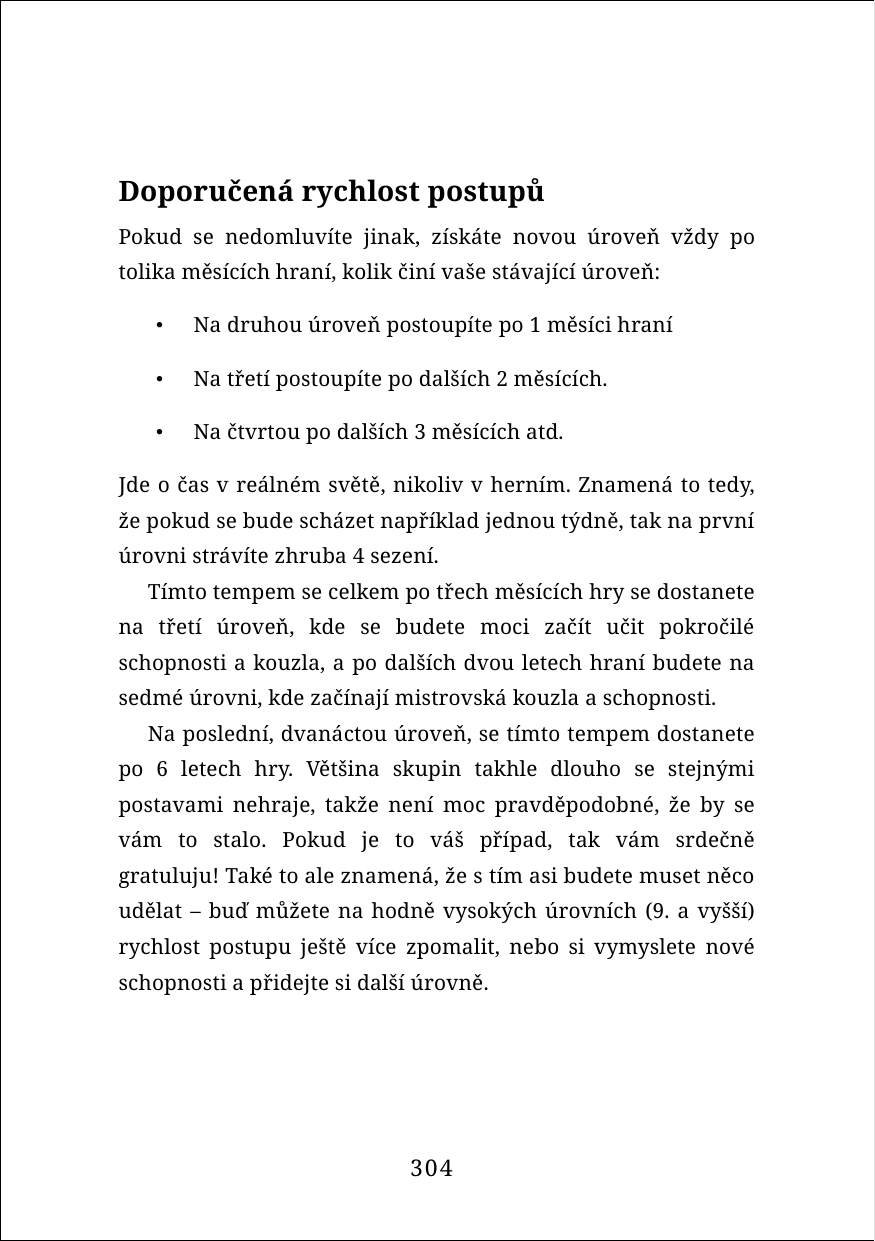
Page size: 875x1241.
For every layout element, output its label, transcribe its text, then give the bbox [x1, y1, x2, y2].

list Na třetí postoupíte po dalších 2 měsících. [156, 364, 756, 392]
text Jde o čas v reálném světě, nikoliv v herním. Znamená to tedy, že pokud se bude scházet například jednou týdně, tak na první úrovni strávíte zhruba 4 sezení. Tímto tempem se celkem po třech měsících hry se dostanete na třetí úroveň, kde se budete moci začít učit pokročilé schopnosti a kouzla, a po dalších dvou letech hraní budete na sedmé úrovni, kde začínají mistrovská kouzla a schopnosti. Na poslední, dvanáctou úroveň, se tímto tempem dostanete po 6 letech hry. Většina skupin takhle dlouho se stejnými postavami nehraje, takže není moc pravděpodobné, že by se vám to stalo. Pokud je to váš případ, tak vám srdečně gratuluju! Také to ale znamená, že s tím asi budete muset něco udělat – buď můžete na hodně vysokých úrovních (9. a vyšší) rychlost postupu ještě více zpomalit, nebo si vymyslete nové schopnosti a přidejte si další úrovně. [118, 470, 756, 996]
text Pokud se nedomluvíte jinak, získáte novou úroveň vždy po tolika měsících hraní, kolik činí vaše stávající úroveň: [118, 222, 756, 286]
subtitle Doporučená rychlost postupů [118, 172, 756, 210]
list Na čtvrtou po dalších 3 měsících atd. [156, 417, 756, 446]
list Na druhou úroveň postoupíte po 1 měsíci hraní [156, 311, 756, 339]
